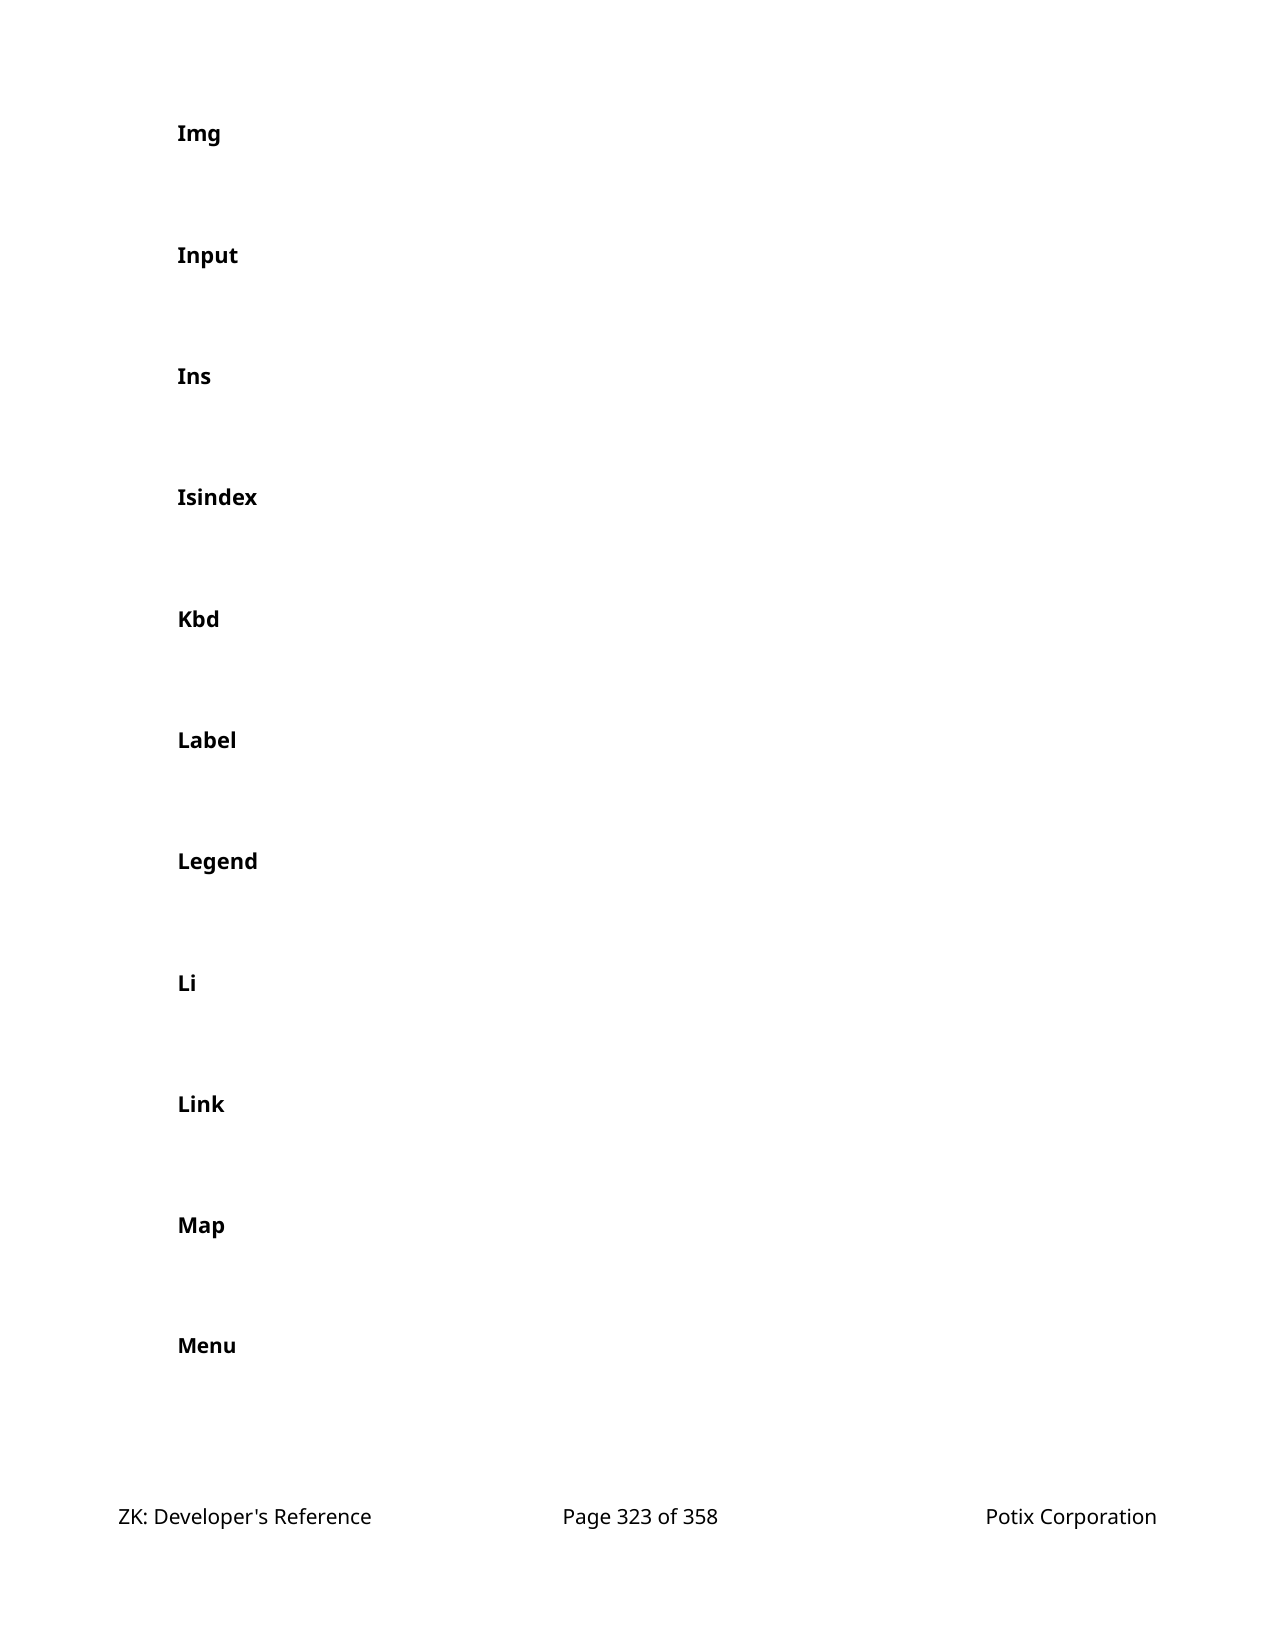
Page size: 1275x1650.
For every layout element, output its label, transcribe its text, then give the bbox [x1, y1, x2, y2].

subtitle Ins [177, 361, 1157, 391]
subtitle Link [177, 1089, 1157, 1119]
subtitle Isindex [177, 482, 1157, 512]
subtitle Kbd [177, 603, 1157, 633]
subtitle Input [177, 239, 1157, 269]
subtitle Menu [177, 1332, 1157, 1360]
subtitle Map [177, 1210, 1157, 1240]
subtitle Li [177, 968, 1157, 998]
subtitle Label [177, 725, 1157, 755]
subtitle Legend [177, 846, 1157, 876]
subtitle Img [177, 118, 1157, 148]
